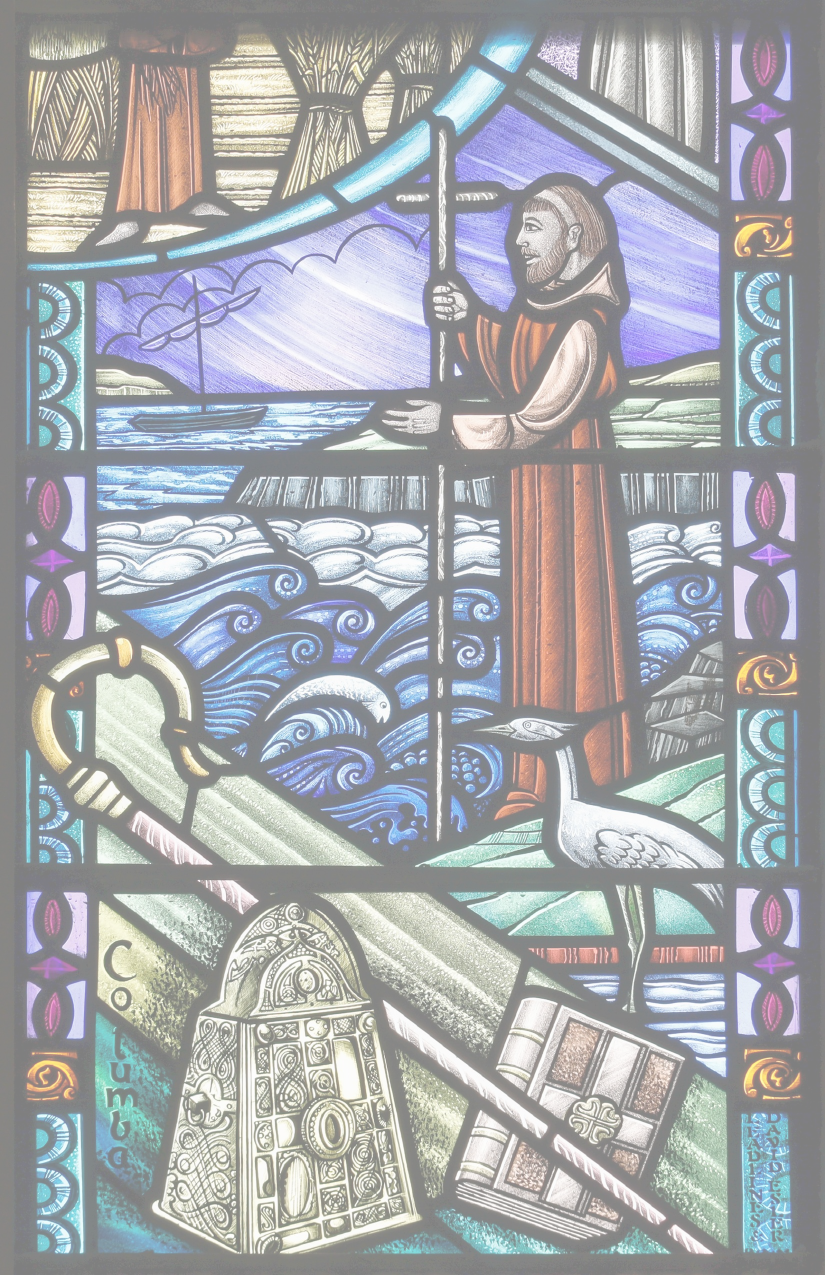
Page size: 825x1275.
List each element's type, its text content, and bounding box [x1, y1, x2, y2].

text Columba was perhaps the greatest of the scribes of the early Irish church and was engaged in preparing a copy of the psalter at the time of his death. Baithene, his successor, completed this copy and is also credited with producing one in which the only fault was the omission of a dot over an “I”! [0, 0, 825, 1275]
